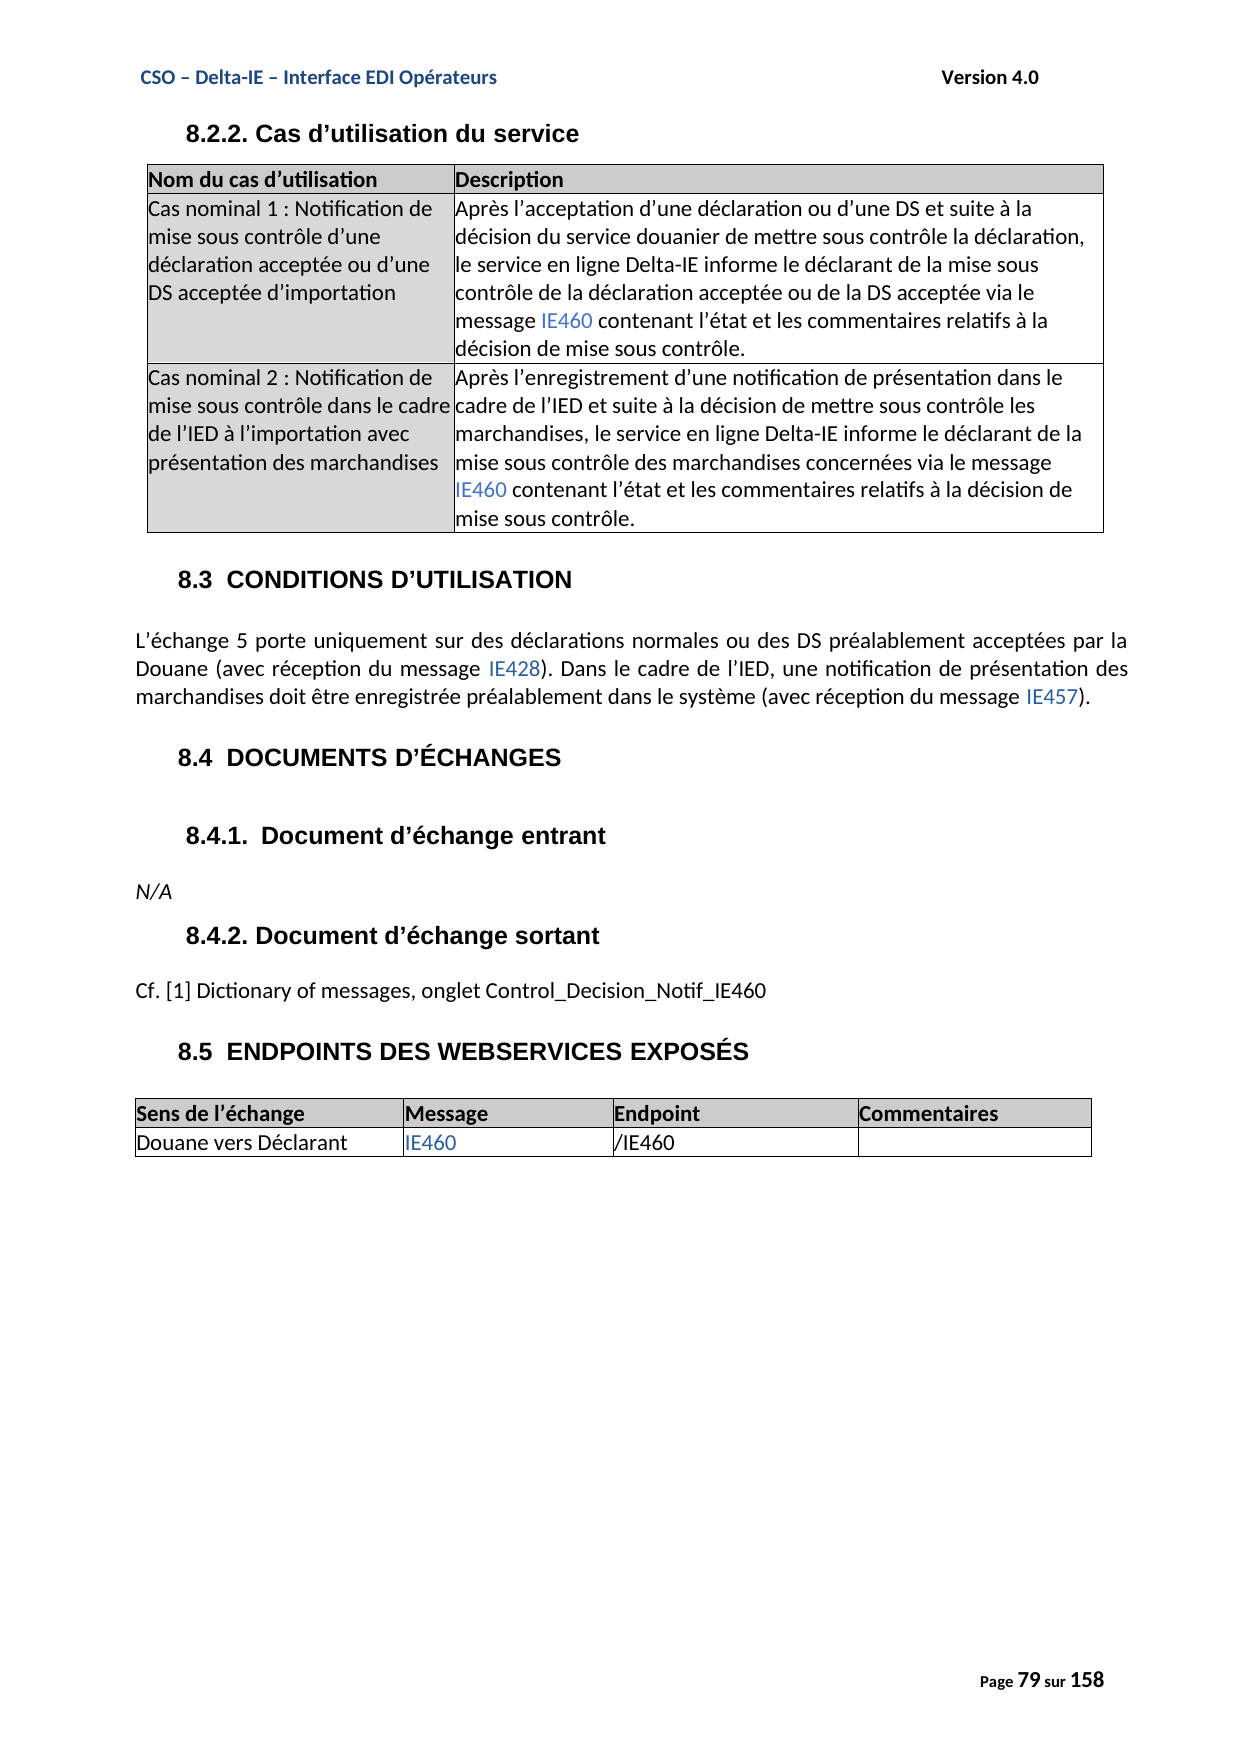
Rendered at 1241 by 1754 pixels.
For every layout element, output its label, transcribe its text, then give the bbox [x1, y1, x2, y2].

table_cell Après l’enregistrement d’une notification de présentation dans le cadre de l’IED et suite à la décision de mettre sous contrôle les marchandises, le service en ligne Delta-IE informe le déclarant de la mise sous contrôle des marchandises concernées via le message IE460 contenant l’état et les commentaires relatifs à la décision de mise sous contrôle. [455, 364, 1103, 532]
text Cf. [1] Dictionary of messages, onglet Control_Decision_Notif_IE460 [135, 976, 1130, 1004]
table_header Message [404, 1099, 613, 1127]
table_cell Cas nominal 1 : Notification de mise sous contrôle d’une déclaration acceptée ou d’une DS acceptée d’importation [148, 194, 454, 362]
table_cell [859, 1128, 1091, 1156]
subtitle DOCUMENTS D’ÉCHANGES [171, 743, 1130, 772]
table_header Endpoint [614, 1099, 858, 1127]
text N/A [135, 877, 1130, 905]
table_cell IE460 [404, 1128, 613, 1156]
subtitle Document d’échange sortant [186, 921, 1130, 950]
table_header Sens de l’échange [136, 1099, 403, 1127]
table_cell Douane vers Déclarant [136, 1128, 403, 1156]
table_cell Après l’acceptation d’une déclaration ou d’une DS et suite à la décision du service douanier de mettre sous contrôle la déclaration, le service en ligne Delta-IE informe le déclarant de la mise sous contrôle de la déclaration acceptée ou de la DS acceptée via le message IE460 contenant l’état et les commentaires relatifs à la décision de mise sous contrôle. [455, 194, 1103, 362]
text L’échange 5 porte uniquement sur des déclarations normales ou des DS préalablement acceptées par la Douane (avec réception du message IE428). Dans le cadre de l’IED, une notification de présentation des marchandises doit être enregistrée préalablement dans le système (avec réception du message IE457). [135, 626, 1130, 711]
subtitle Document d’échange entrant [186, 821, 1130, 851]
table_header Description [455, 165, 1103, 193]
subtitle CONDITIONS D’UTILISATION [171, 565, 1130, 594]
table_cell Cas nominal 2 : Notification de mise sous contrôle dans le cadre de l’IED à l’importation avec présentation des marchandises [148, 364, 454, 532]
table_cell /IE460 [614, 1128, 858, 1156]
table_header Commentaires [859, 1099, 1091, 1127]
subtitle ENDPOINTS DES WEBSERVICES EXPOSÉS [171, 1036, 1130, 1065]
table_header Nom du cas d’utilisation [148, 165, 454, 193]
subtitle Cas d’utilisation du service [186, 119, 1130, 148]
